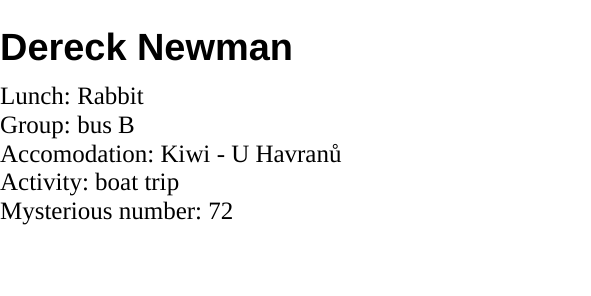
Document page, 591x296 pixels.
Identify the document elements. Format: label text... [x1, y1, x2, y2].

subtitle Dereck Newman [0, 25, 591, 69]
text Activity: boat trip [0, 167, 591, 196]
text Group: bus B [0, 110, 591, 139]
text Lunch: Rabbit [0, 81, 591, 110]
text Mysterious number: 72 [0, 196, 591, 225]
text Accomodation: Kiwi - U Havranů [0, 139, 591, 167]
